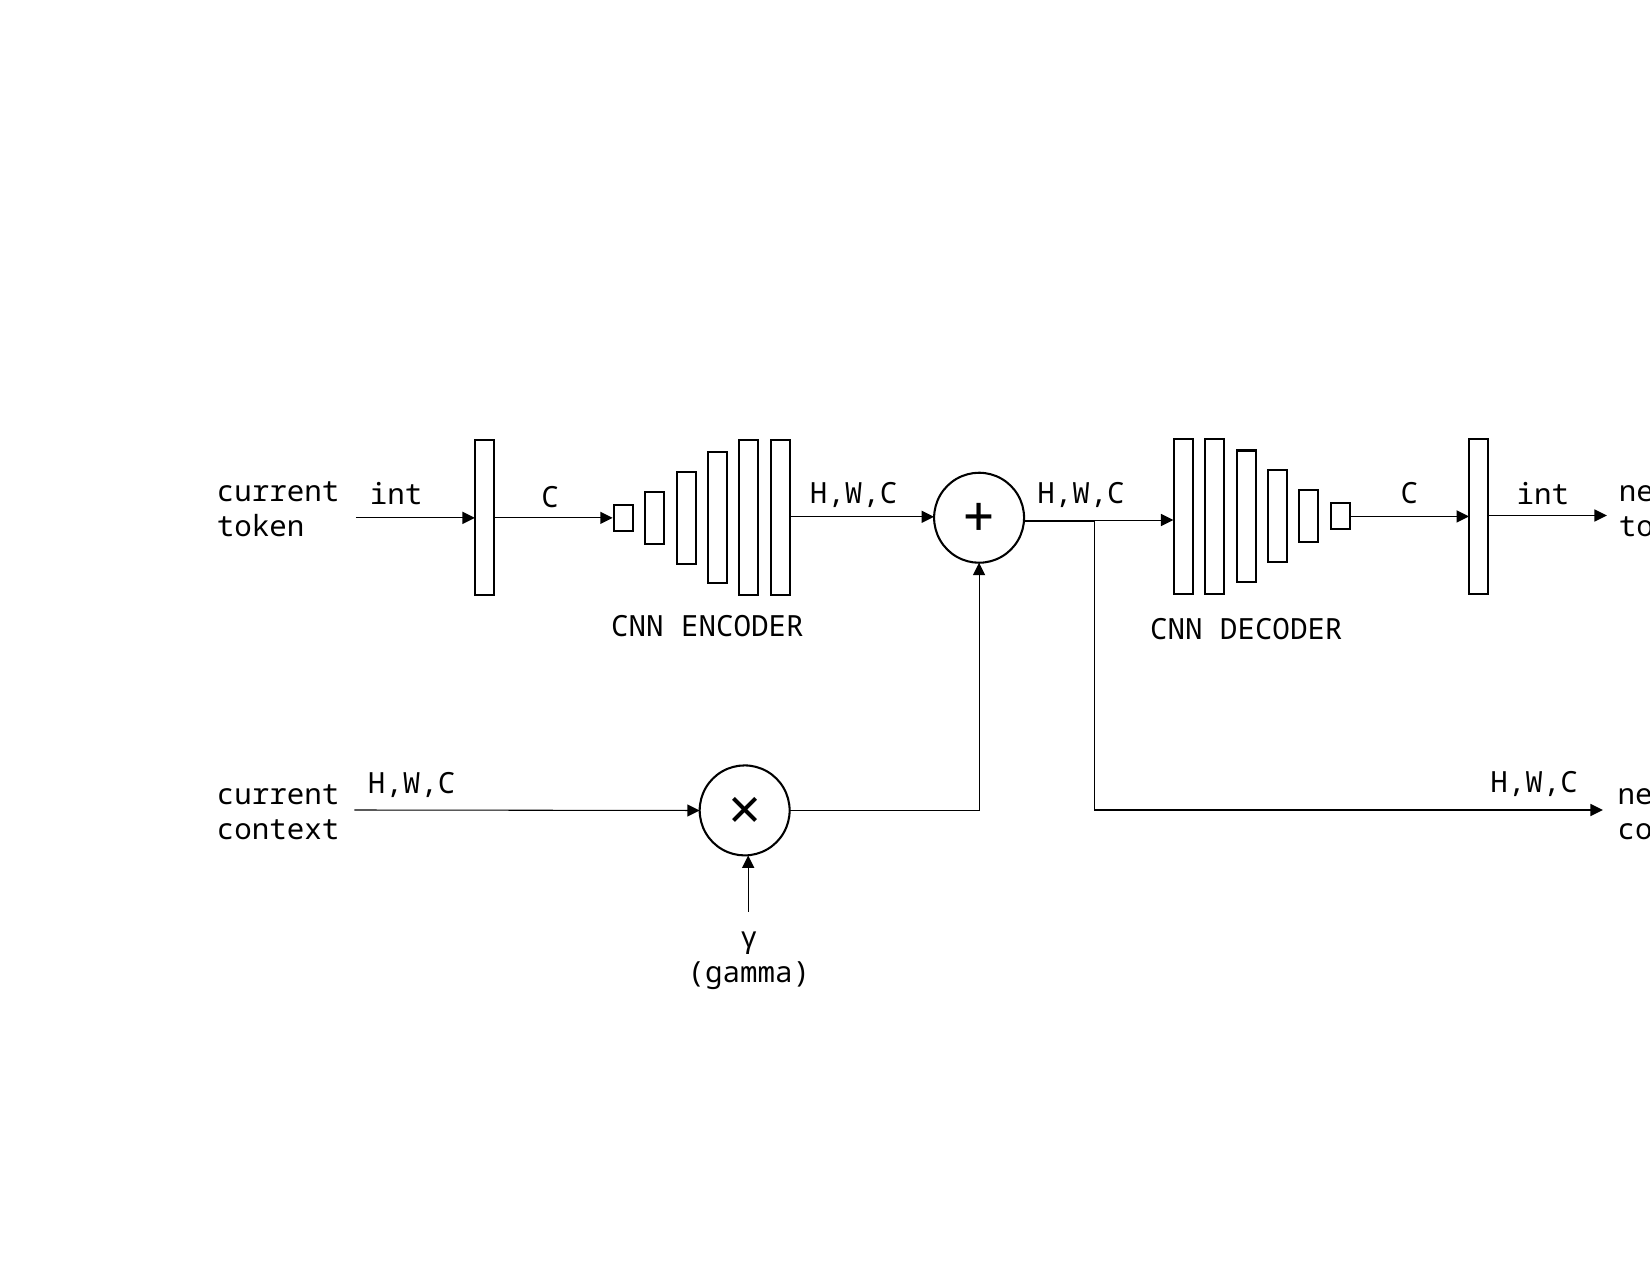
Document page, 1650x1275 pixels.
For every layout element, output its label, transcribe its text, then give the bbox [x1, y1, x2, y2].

text_box CNN ENCODER [596, 600, 819, 650]
text_box × [699, 765, 790, 856]
text_box γ (gamma) [672, 911, 825, 997]
text_box next token [1604, 465, 1650, 550]
text_box + [934, 472, 1025, 563]
text_box current context [202, 767, 355, 853]
text_box H,W,C [795, 466, 913, 517]
text_box next context [1602, 767, 1650, 853]
text_box int [355, 467, 438, 518]
text_box C [526, 471, 574, 522]
text_box CNN DECODER [1135, 602, 1358, 653]
text_box current token [202, 464, 355, 550]
text_box H,W,C [353, 757, 471, 807]
text_box H,W,C [1475, 756, 1593, 806]
text_box int [1501, 468, 1585, 518]
text_box C [1385, 466, 1434, 517]
text_box H,W,C [1022, 467, 1140, 518]
